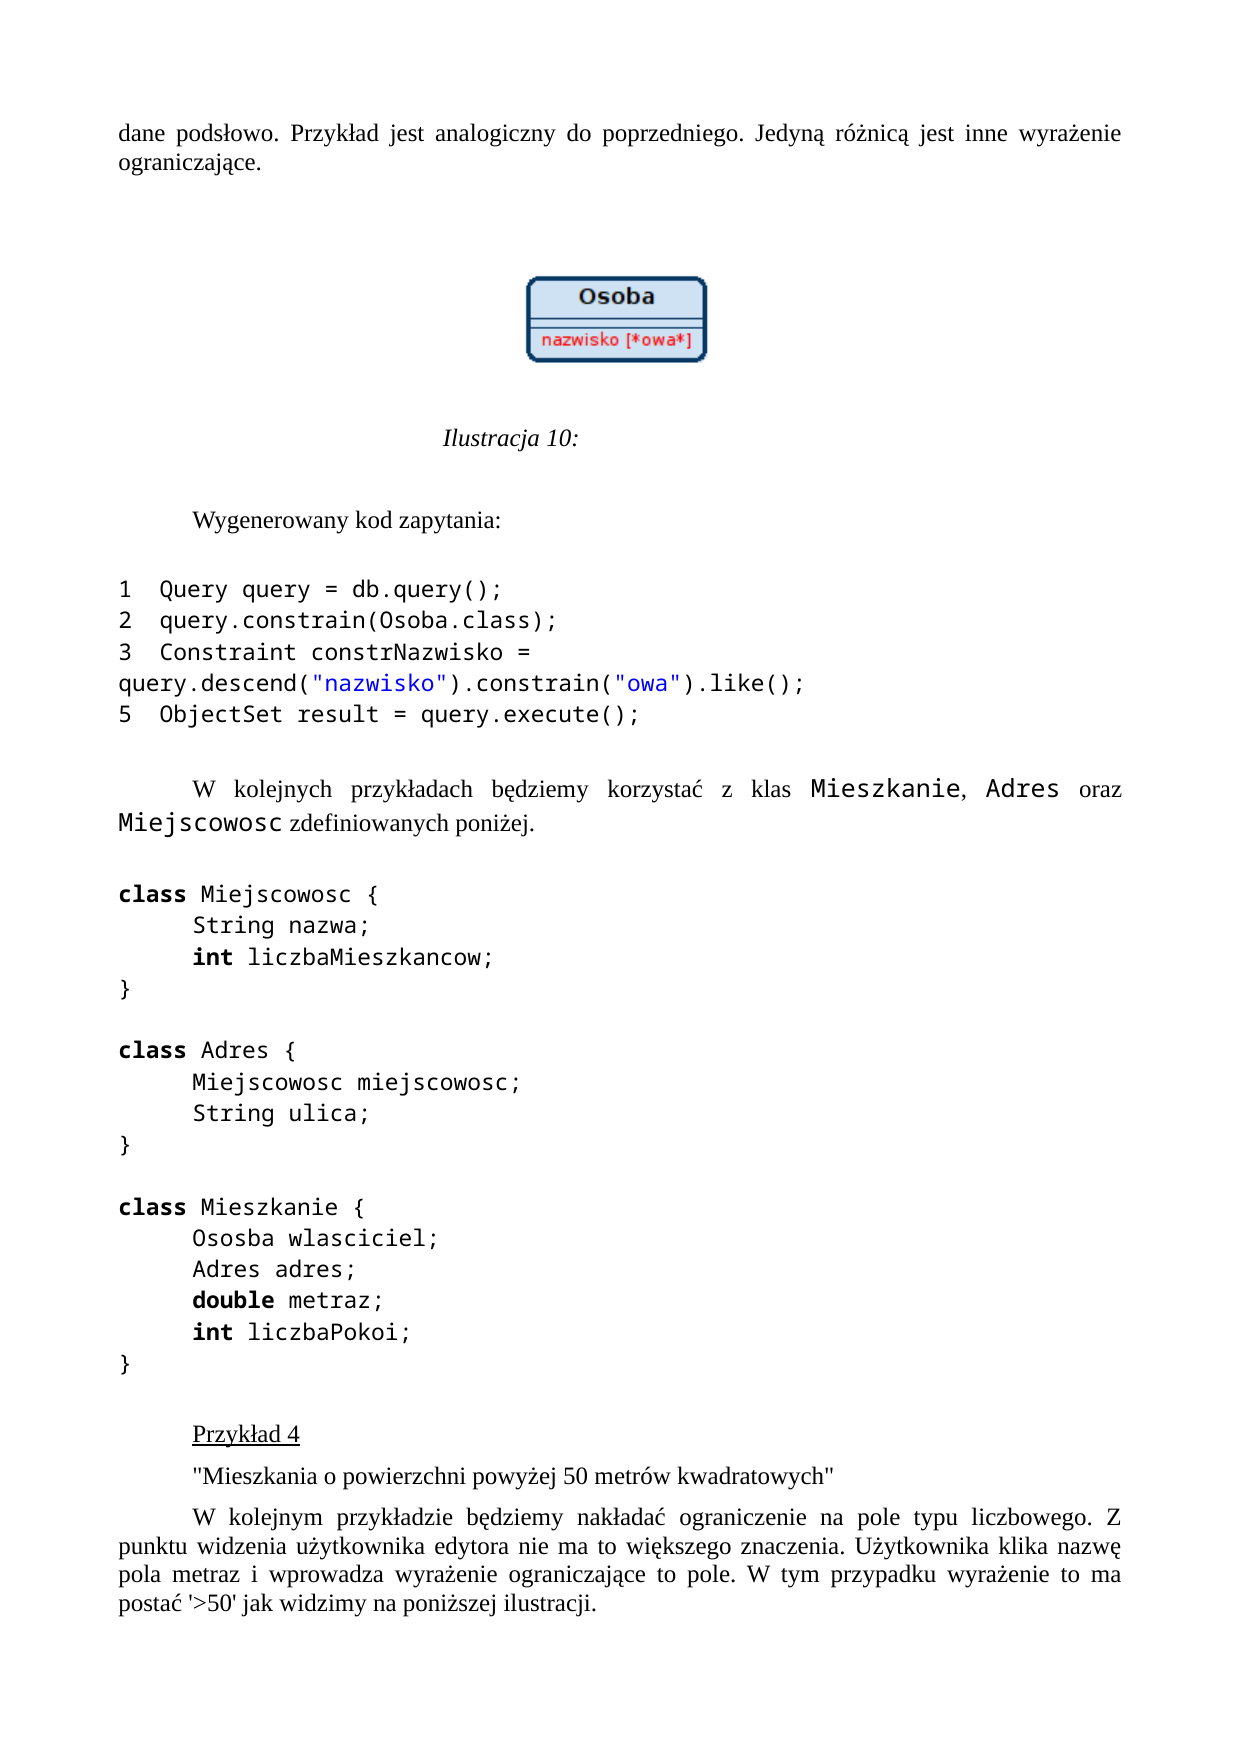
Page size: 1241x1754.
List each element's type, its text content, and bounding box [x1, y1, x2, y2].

text double metraz; [118, 1284, 1122, 1316]
text Miejscowosc miejscowosc; [118, 1066, 1122, 1097]
text int liczbaMieszkancow; [118, 941, 1122, 972]
text Ilustracja 10: [443, 423, 798, 451]
text W kolejnym przykładzie będziemy nakładać ograniczenie na pole typu liczbowego. Z punktu widzenia użytkownika edytora nie ma to większego znaczenia. Użytkownika klika nazwę pola metraz i wprowadza wyrażenie ograniczające to pole. W tym przypadku wyrażenie to ma postać '>50' jak widzimy na poniższej ilustracji. [118, 1502, 1122, 1617]
text class Adres { [118, 1034, 1122, 1066]
picture [442, 242, 798, 423]
text String ulica; [118, 1097, 1122, 1128]
text 1 Query query = db.query(); [118, 573, 1122, 604]
text Wygenerowany kod zapytania: [118, 505, 1122, 534]
text W kolejnych przykładach będziemy korzystać z klas Mieszkanie, Adres oraz Miejscowosc zdefiniowanych poniżej. [118, 771, 1122, 839]
text } [118, 972, 1122, 1003]
text dane podsłowo. Przykład jest analogiczny do poprzedniego. Jedyną różnicą jest inne wyrażenie ograniczające. [118, 118, 1122, 176]
text String nazwa; [118, 909, 1122, 941]
text 3 Constraint constrNazwisko = query.descend("nazwisko").constrain("owa").like(); [118, 636, 1122, 698]
text int liczbaPokoi; [118, 1316, 1122, 1347]
text Ososba wlasciciel; [118, 1222, 1122, 1253]
text 2 query.constrain(Osoba.class); [118, 604, 1122, 636]
text class Mieszkanie { [118, 1191, 1122, 1222]
text Przykład 4 [118, 1419, 1122, 1448]
text Adres adres; [118, 1253, 1122, 1284]
text "Mieszkania o powierzchni powyżej 50 metrów kwadratowych" [118, 1461, 1122, 1489]
text } [118, 1347, 1122, 1378]
text 5 ObjectSet result = query.execute(); [118, 698, 1122, 729]
text } [118, 1128, 1122, 1159]
text class Miejscowosc { [118, 878, 1122, 909]
